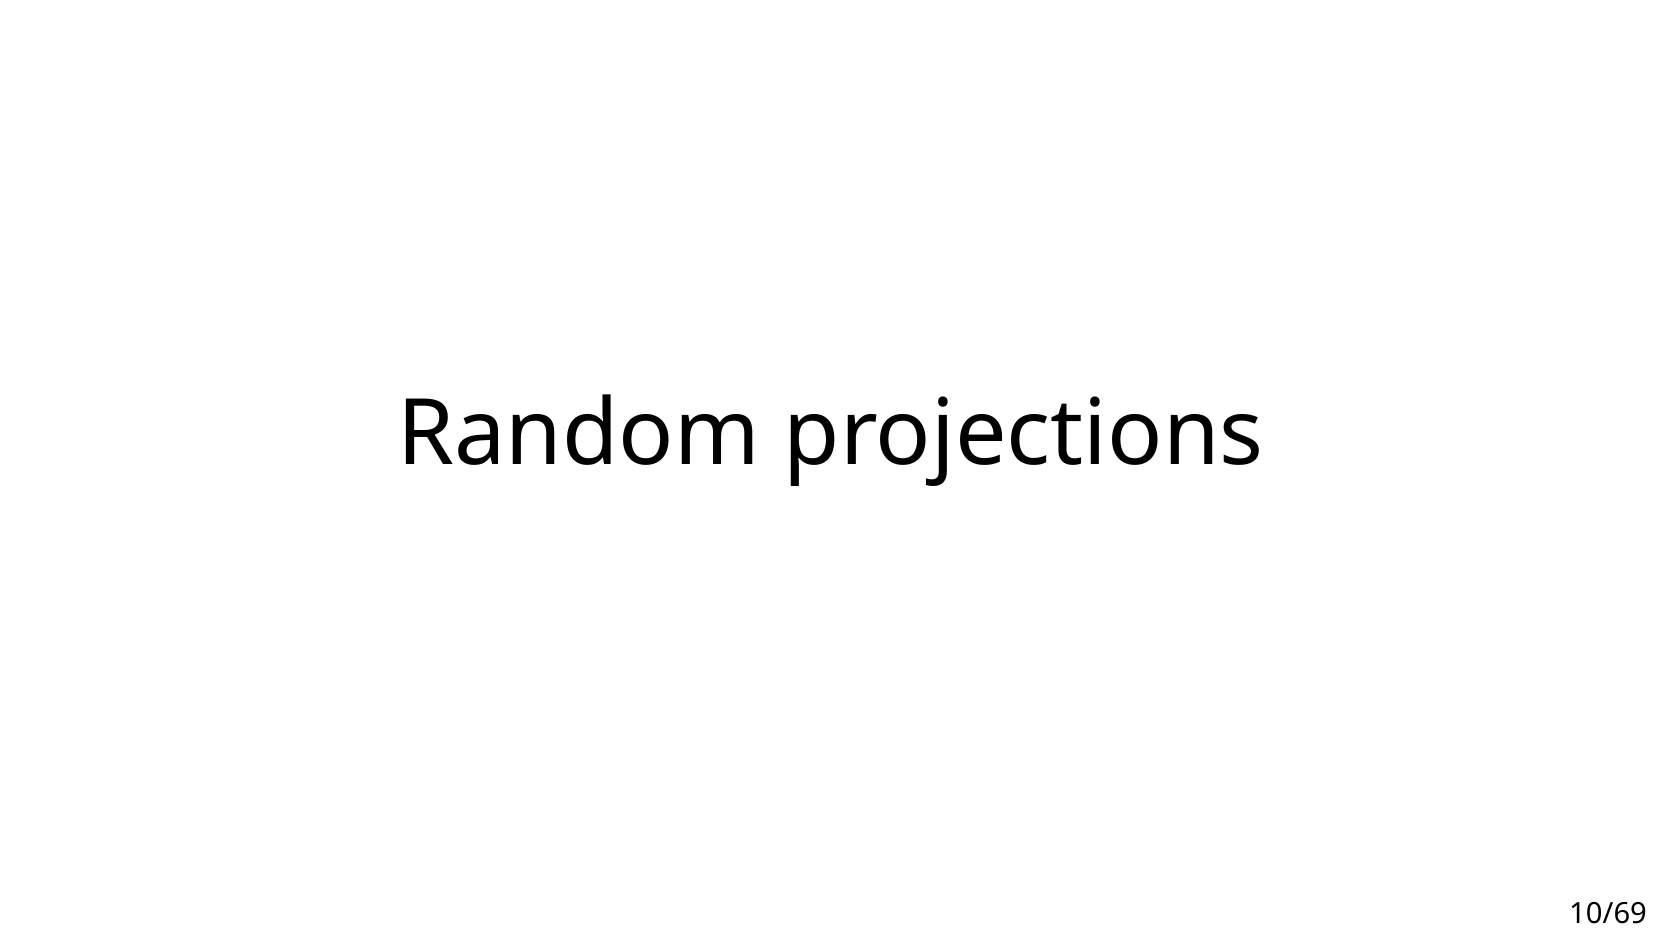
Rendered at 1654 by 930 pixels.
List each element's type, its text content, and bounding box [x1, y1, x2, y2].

title Random projections [86, 325, 1576, 533]
